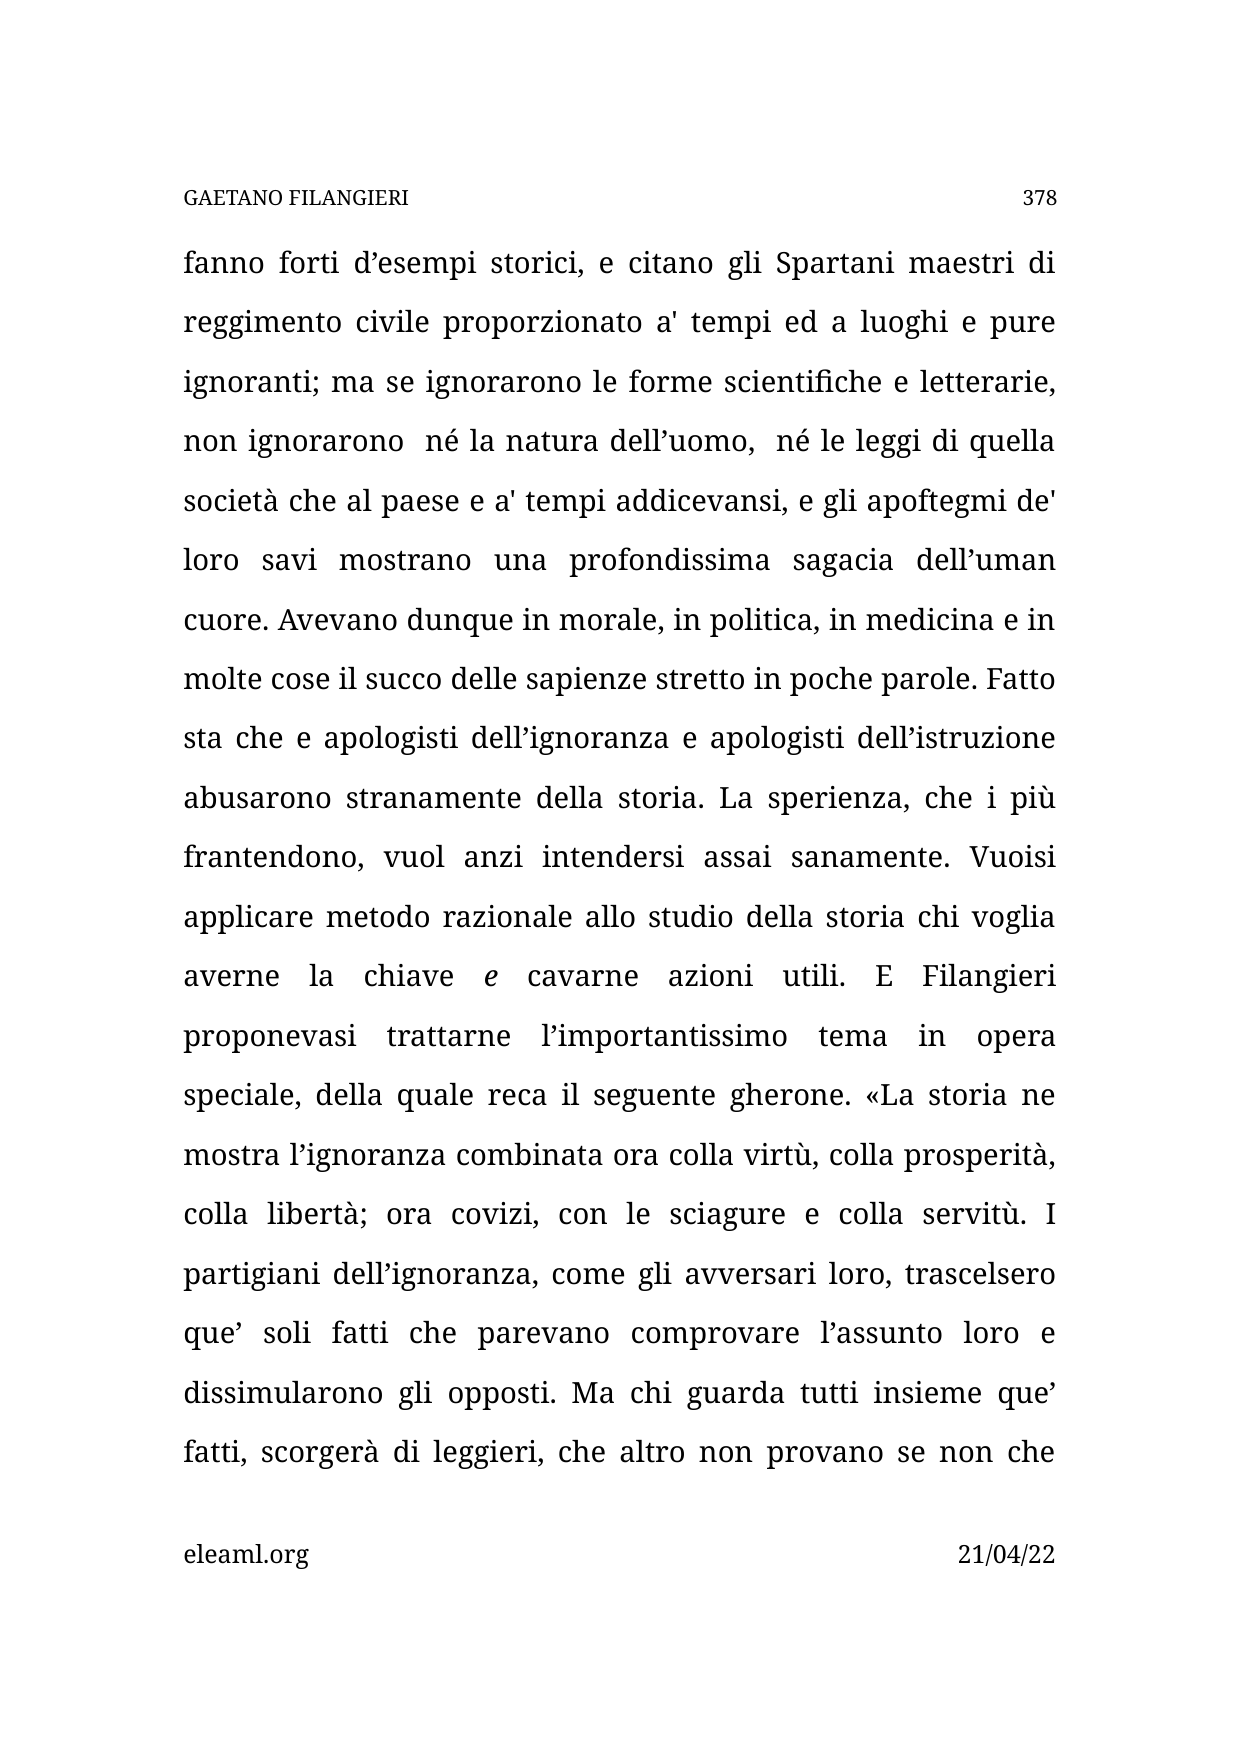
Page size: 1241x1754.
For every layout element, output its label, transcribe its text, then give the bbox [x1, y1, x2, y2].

text fanno forti d’esempi storici, e citano gli Spartani maestri di reggimento civile proporzionato a' tempi ed a luoghi e pure ignoranti; ma se ignorarono le forme scientifiche e letterarie, non ignorarono né la natura dell’uomo, né le leggi di quella società che al paese e a' tempi addicevansi, e gli apoftegmi de' loro savi mostrano una profondissima sagacia dell’uman cuore. Avevano dunque in morale, in politica, in medicina e in molte cose il succo delle sapienze stretto in poche parole. Fatto sta che e apologisti dell’ignoranza e apologisti dell’istruzione abusarono stranamente della storia. La sperienza, che i più frantendono, vuol anzi intendersi assai sanamente. Vuoisi applicare metodo razionale allo studio della storia chi voglia averne la chiave e cavarne azioni utili. E Filangieri proponevasi trattarne l’importantissimo tema in opera speciale, della quale reca il seguente gherone. «La storia ne mostra l’ignoranza combinata ora colla virtù, colla prosperità, colla libertà; ora covizi, con le sciagure e colla servitù. I partigiani dell’ignoranza, come gli avversari loro, trascelsero que’ soli fatti che parevano comprovare l’assunto loro e dissimularono gli opposti. Ma chi guarda tutti insieme que’ fatti, scorgerà di leggieri, che altro non provano se non che [183, 242, 1057, 1471]
